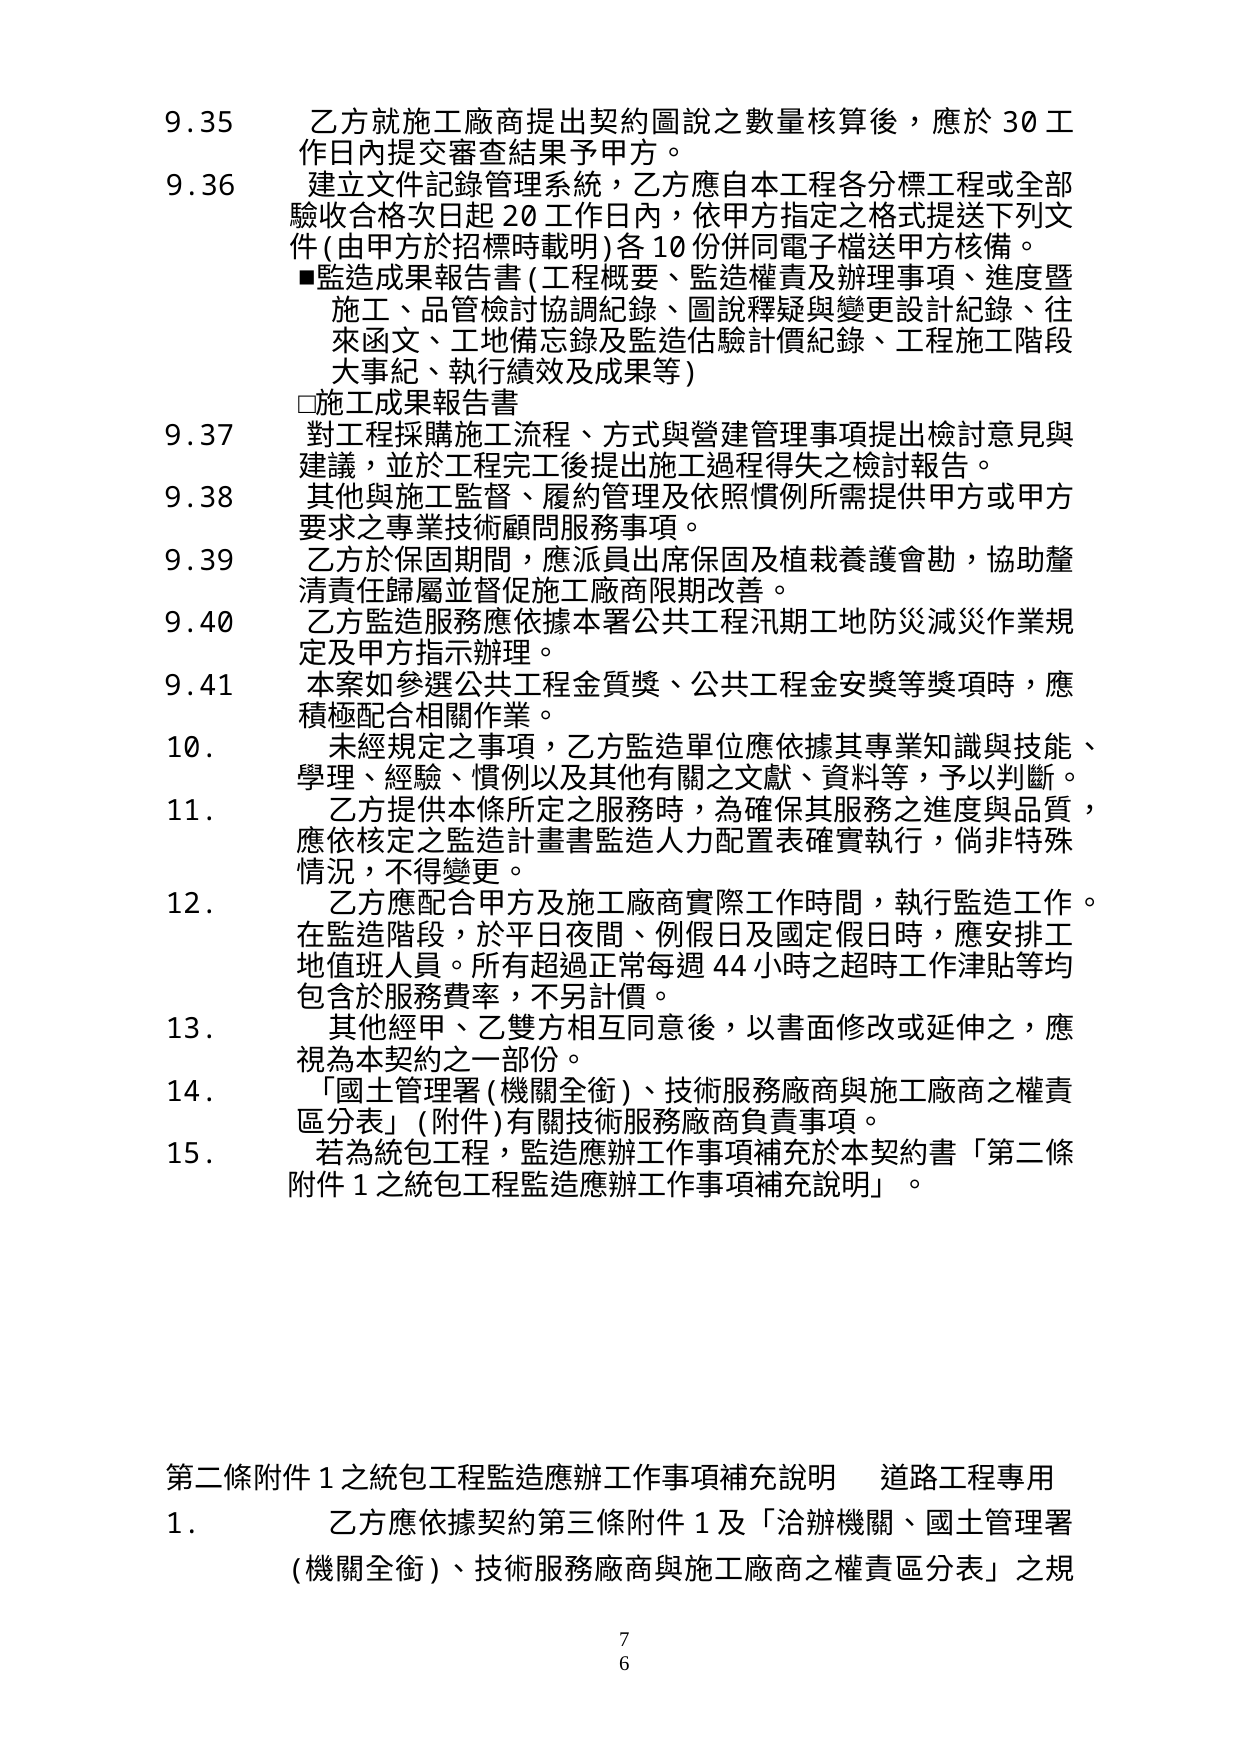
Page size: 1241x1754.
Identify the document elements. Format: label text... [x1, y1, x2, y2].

text 9.37 對工程採購施工流程、方式與營建管理事項提出檢討意見與建議，並於工程完工後提出施工過程得失之檢討報告。 [164, 420, 1075, 483]
text 10. 未經規定之事項，乙方監造單位應依據其專業知識與技能、學理、經驗、慣例以及其他有關之文獻、資料等，予以判斷。 [165, 733, 1075, 795]
text 1. 乙方應依據契約第三條附件1及「洽辦機關、國土管理署(機關全銜)、技術服務廠商與施工廠商之權責區分表」之規 [165, 1497, 1075, 1589]
text 9.36 建立文件記錄管理系統，乙方應自本工程各分標工程或全部驗收合格次日起20工作日內，依甲方指定之格式提送下列文件(由甲方於招標時載明)各10份併同電子檔送甲方核備。 [165, 170, 1075, 264]
text 14. 「國土管理署(機關全銜)、技術服務廠商與施工廠商之權責區分表」(附件)有關技術服務廠商負責事項。 [165, 1076, 1075, 1139]
text 9.35 乙方就施工廠商提出契約圖說之數量核算後，應於30工作日內提交審查結果予甲方。 [164, 108, 1075, 170]
text 13. 其他經甲、乙雙方相互同意後，以書面修改或延伸之，應視為本契約之一部份。 [165, 1014, 1075, 1076]
text 9.39 乙方於保固期間，應派員出席保固及植栽養護會勘，協助釐清責任歸屬並督促施工廠商限期改善。 [164, 545, 1075, 608]
text 9.40 乙方監造服務應依據本署公共工程汛期工地防災減災作業規定及甲方指示辦理。 [164, 608, 1075, 670]
text 第二條附件1之統包工程監造應辦工作事項補充說明 道路工程專用 [165, 1451, 1075, 1497]
text ■監造成果報告書(工程概要、監造權責及辦理事項、進度暨施工、品管檢討協調紀錄、圖說釋疑與變更設計紀錄、往來函文、工地備忘錄及監造估驗計價紀錄、工程施工階段大事紀、執行績效及成果等) [298, 264, 1075, 389]
text 15. 若為統包工程，監造應辦工作事項補充於本契約書「第二條附件1之統包工程監造應辦工作事項補充說明」。 [165, 1139, 1075, 1201]
text □施工成果報告書 [298, 389, 1075, 420]
text 12. 乙方應配合甲方及施工廠商實際工作時間，執行監造工作。在監造階段，於平日夜間、例假日及國定假日時，應安排工地值班人員。所有超過正常每週44小時之超時工作津貼等均包含於服務費率，不另計價。 [165, 889, 1075, 1014]
text 9.41 本案如參選公共工程金質獎、公共工程金安獎等獎項時，應積極配合相關作業。 [164, 670, 1075, 733]
text 9.38 其他與施工監督、履約管理及依照慣例所需提供甲方或甲方要求之專業技術顧問服務事項。 [164, 483, 1075, 545]
text 11. 乙方提供本條所定之服務時，為確保其服務之進度與品質，應依核定之監造計畫書監造人力配置表確實執行，倘非特殊情況，不得變更。 [165, 795, 1075, 889]
